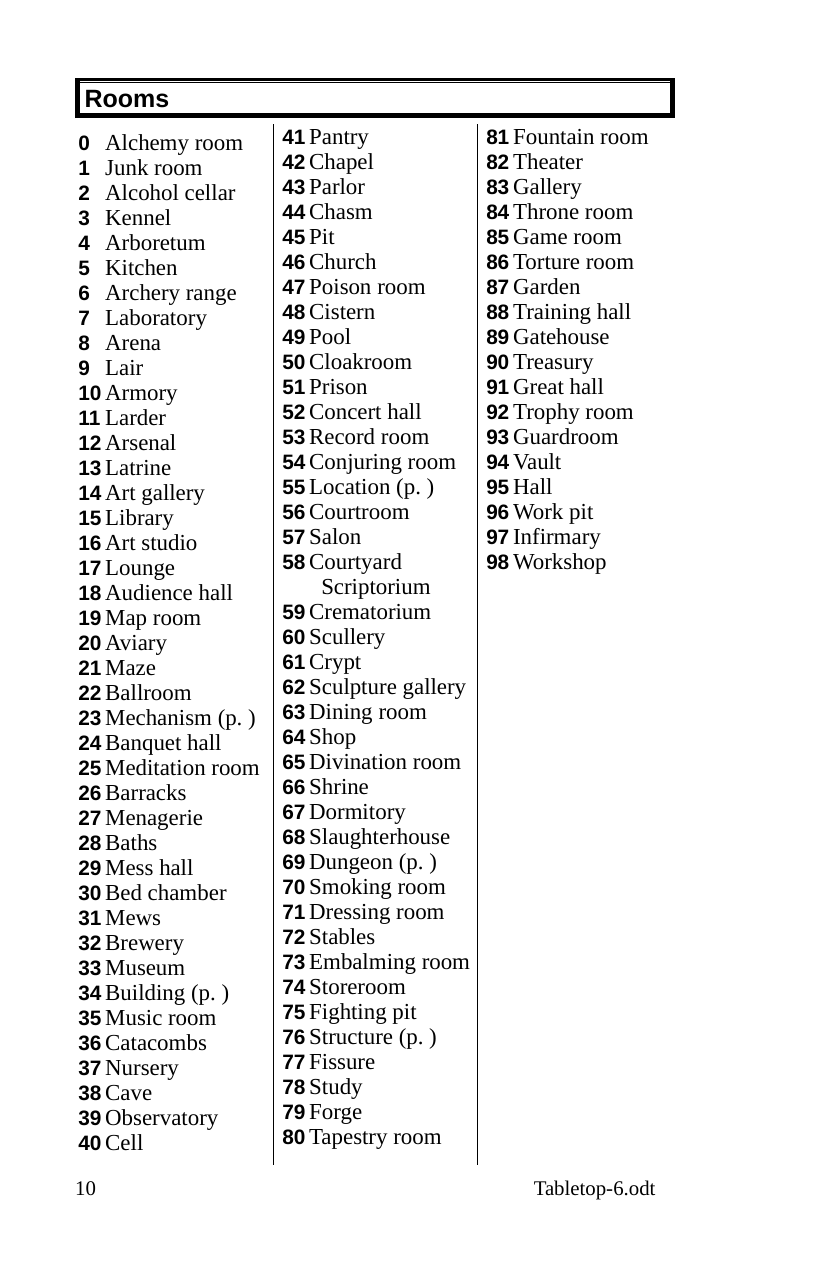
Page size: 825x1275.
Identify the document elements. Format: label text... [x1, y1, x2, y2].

subtitle Embalming room [282, 949, 471, 974]
subtitle Work pit [486, 499, 675, 524]
subtitle Forge [282, 1099, 471, 1124]
subtitle Concert hall [282, 399, 471, 424]
subtitle Game room [486, 224, 675, 249]
subtitle Mechanism (p. ) [78, 705, 267, 730]
subtitle Maze [78, 655, 267, 680]
subtitle Archery range [78, 280, 267, 305]
subtitle Banquet hall [78, 730, 267, 755]
subtitle Arsenal [78, 430, 267, 455]
subtitle Vault [486, 449, 675, 474]
subtitle Observatory [78, 1105, 267, 1130]
subtitle Nursery [78, 1055, 267, 1080]
subtitle Arboretum [78, 230, 267, 255]
subtitle Lair [78, 355, 267, 380]
subtitle Art studio [78, 530, 267, 555]
subtitle Cave [78, 1080, 267, 1105]
subtitle Salon [282, 524, 471, 549]
subtitle Chasm [282, 199, 471, 224]
subtitle Armory [78, 380, 267, 405]
subtitle Music room [78, 1005, 267, 1030]
subtitle Hall [486, 474, 675, 499]
subtitle Gatehouse [486, 324, 675, 349]
subtitle Kennel [78, 205, 267, 230]
subtitle Scullery [282, 624, 471, 649]
subtitle Great hall [486, 374, 675, 399]
subtitle Poison room [282, 274, 471, 299]
subtitle Stables [282, 924, 471, 949]
subtitle Larder [78, 405, 267, 430]
subtitle Trophy room [486, 399, 675, 424]
subtitle Meditation room [78, 755, 267, 780]
subtitle Cell [78, 1130, 267, 1155]
subtitle Shop [282, 724, 471, 749]
subtitle Sculpture gallery [282, 674, 471, 699]
subtitle Slaughterhouse [282, 824, 471, 849]
subtitle Theater [486, 149, 675, 174]
subtitle Record room [282, 424, 471, 449]
subtitle Audience hall [78, 580, 267, 605]
subtitle Dormitory [282, 799, 471, 824]
subtitle Parlor [282, 174, 471, 199]
subtitle Infirmary [486, 524, 675, 549]
subtitle Gallery [486, 174, 675, 199]
subtitle Latrine [78, 455, 267, 480]
subtitle Museum [78, 955, 267, 980]
subtitle Cloakroom [282, 349, 471, 374]
subtitle Crematorium [282, 599, 471, 624]
subtitle Dining room [282, 699, 471, 724]
subtitle Church [282, 249, 471, 274]
subtitle Chapel [282, 149, 471, 174]
subtitle Fissure [282, 1049, 471, 1074]
subtitle Study [282, 1074, 471, 1099]
subtitle Workshop [486, 549, 675, 574]
subtitle Laboratory [78, 305, 267, 330]
subtitle Fountain room [486, 124, 675, 149]
subtitle Barracks [78, 780, 267, 805]
subtitle Structure (p. ) [282, 1024, 471, 1049]
subtitle Ballroom [78, 680, 267, 705]
subtitle Pit [282, 224, 471, 249]
subtitle Cistern [282, 299, 471, 324]
subtitle Library [78, 505, 267, 530]
subtitle Fighting pit [282, 999, 471, 1024]
subtitle Menagerie [78, 805, 267, 830]
subtitle Aviary [78, 630, 267, 655]
subtitle Courtyard Scriptorium [282, 549, 471, 599]
subtitle Junk room [78, 155, 267, 180]
subtitle Smoking room [282, 874, 471, 899]
subtitle Map room [78, 605, 267, 630]
subtitle Rooms [75, 124, 267, 130]
subtitle Pool [282, 324, 471, 349]
subtitle Arena [78, 330, 267, 355]
subtitle Guardroom [486, 424, 675, 449]
subtitle Garden [486, 274, 675, 299]
subtitle Treasury [486, 349, 675, 374]
subtitle Alcohol cellar [78, 180, 267, 205]
subtitle Baths [78, 830, 267, 855]
subtitle Bed chamber [78, 880, 267, 905]
subtitle Art gallery [78, 480, 267, 505]
subtitle Storeroom [282, 974, 471, 999]
subtitle Divination room [282, 749, 471, 774]
subtitle Catacombs [78, 1030, 267, 1055]
subtitle Location (p. ) [282, 474, 471, 499]
subtitle Mews [78, 905, 267, 930]
subtitle Mess hall [78, 855, 267, 880]
subtitle Prison [282, 374, 471, 399]
subtitle Shrine [282, 774, 471, 799]
subtitle Courtroom [282, 499, 471, 524]
subtitle Dressing room [282, 899, 471, 924]
subtitle Building (p. ) [78, 980, 267, 1005]
subtitle Kitchen [78, 255, 267, 280]
subtitle Lounge [78, 555, 267, 580]
subtitle Conjuring room [282, 449, 471, 474]
subtitle Throne room [486, 199, 675, 224]
subtitle Dungeon (p. ) [282, 849, 471, 874]
subtitle Brewery [78, 930, 267, 955]
subtitle Training hall [486, 299, 675, 324]
subtitle Crypt [282, 649, 471, 674]
subtitle Alchemy room [78, 130, 267, 155]
subtitle Torture room [486, 249, 675, 274]
subtitle Tapestry room [282, 1124, 471, 1149]
subtitle Pantry [282, 124, 471, 149]
